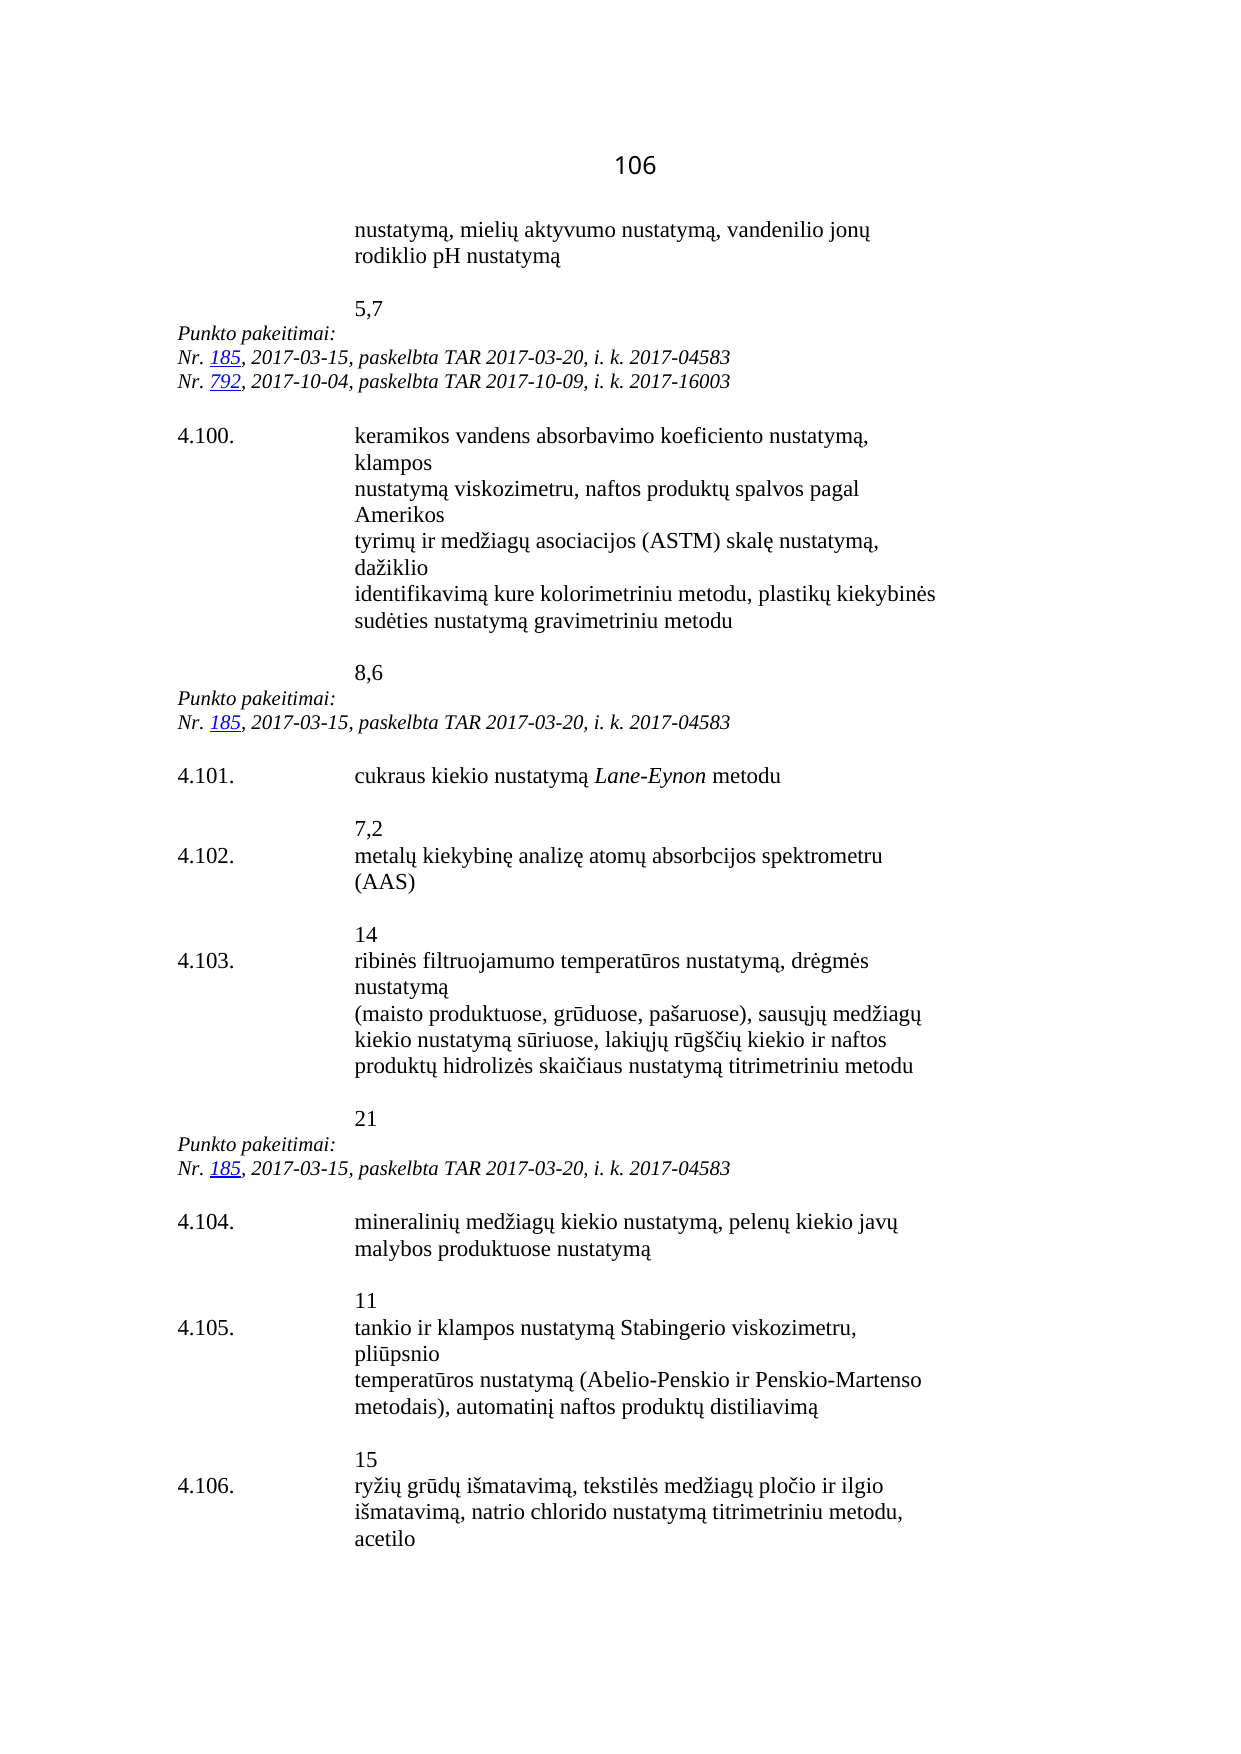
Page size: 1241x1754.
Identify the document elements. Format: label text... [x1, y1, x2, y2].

text 4.102. metalų kiekybinę analizę atomų absorbcijos spektrometru (AAS) 14 [177, 842, 945, 947]
text Punkto pakeitimai: [177, 686, 1093, 710]
text temperatūros nustatymą (Abelio-Penskio ir Penskio-Martenso [354, 1367, 945, 1393]
text metodais), automatinį naftos produktų distiliavimą 15 [354, 1393, 945, 1472]
text Nr. 185, 2017-03-15, paskelbta TAR 2017-03-20, i. k. 2017-04583 [177, 710, 1093, 734]
text 4.103. ribinės filtruojamumo temperatūros nustatymą, drėgmės nustatymą [177, 947, 945, 1000]
text 4.101. cukraus kiekio nustatymą Lane-Eynon metodu 7,2 [177, 763, 945, 842]
text nustatymą, mielių aktyvumo nustatymą, vandenilio jonų [354, 216, 945, 242]
text Punkto pakeitimai: [177, 321, 1093, 345]
text Nr. 185, 2017-03-15, paskelbta TAR 2017-03-20, i. k. 2017-04583 [177, 345, 1093, 369]
text malybos produktuose nustatymą 11 [354, 1235, 945, 1314]
text nustatymą viskozimetru, naftos produktų spalvos pagal Amerikos [354, 475, 945, 528]
text identifikavimą kure kolorimetriniu metodu, plastikų kiekybinės [354, 580, 945, 607]
text 4.104. mineralinių medžiagų kiekio nustatymą, pelenų kiekio javų [177, 1208, 945, 1235]
text 4.100. keramikos vandens absorbavimo koeficiento nustatymą, klampos [177, 422, 945, 475]
text tyrimų ir medžiagų asociacijos (ASTM) skalę nustatymą, dažiklio [354, 528, 945, 580]
text rodiklio pH nustatymą 5,7 [354, 242, 945, 321]
text išmatavimą, natrio chlorido nustatymą titrimetriniu metodu, acetilo [354, 1498, 945, 1551]
text sudėties nustatymą gravimetriniu metodu 8,6 [354, 607, 945, 686]
text (maisto produktuose, grūduose, pašaruose), sausųjų medžiagų [354, 1000, 945, 1026]
text kiekio nustatymą sūriuose, lakiųjų rūgščių kiekio ir naftos [354, 1026, 945, 1052]
text Nr. 185, 2017-03-15, paskelbta TAR 2017-03-20, i. k. 2017-04583 [177, 1156, 1093, 1180]
text Punkto pakeitimai: [177, 1132, 1093, 1156]
text Nr. 792, 2017-10-04, paskelbta TAR 2017-10-09, i. k. 2017-16003 [177, 369, 1093, 393]
text 4.106. ryžių grūdų išmatavimą, tekstilės medžiagų pločio ir ilgio [177, 1472, 945, 1498]
text 4.105. tankio ir klampos nustatymą Stabingerio viskozimetru, pliūpsnio [177, 1314, 945, 1367]
text produktų hidrolizės skaičiaus nustatymą titrimetriniu metodu 21 [354, 1052, 945, 1132]
